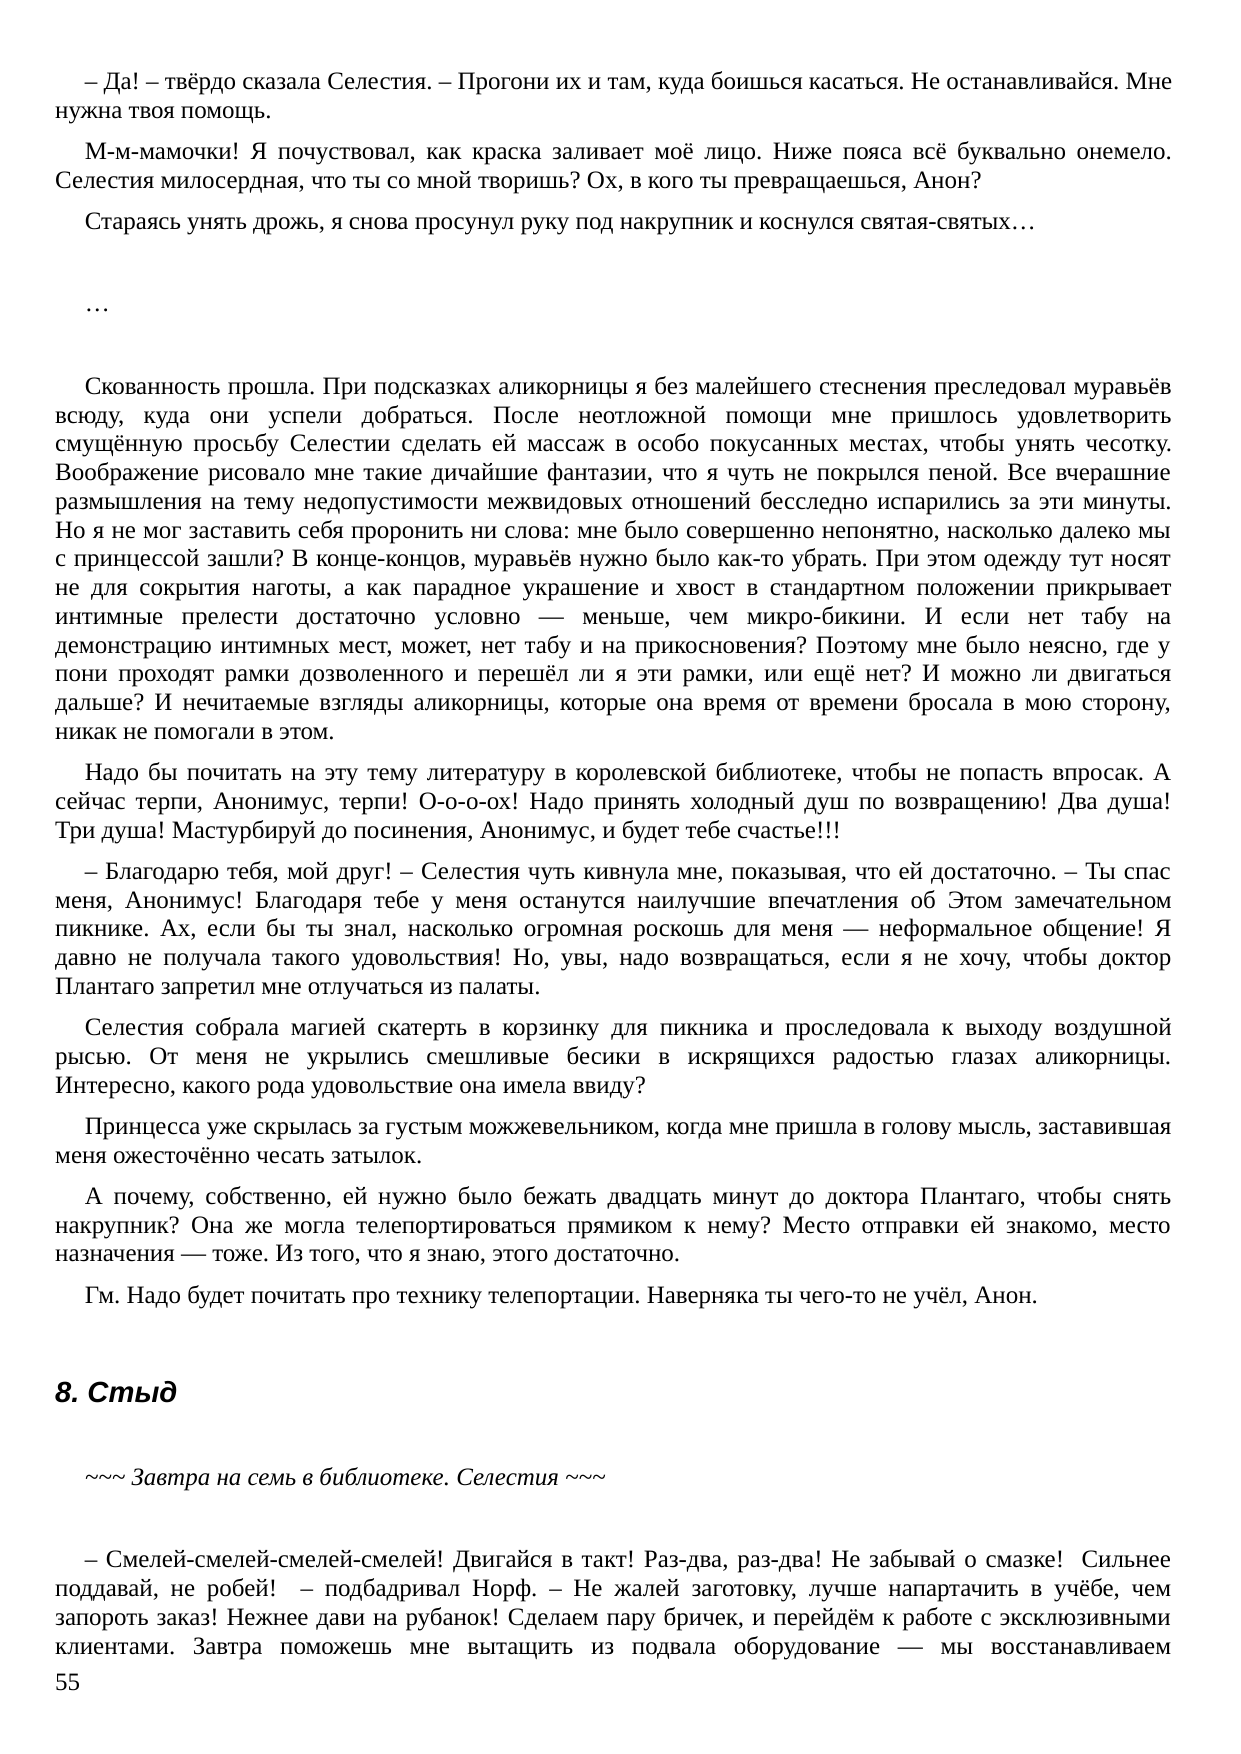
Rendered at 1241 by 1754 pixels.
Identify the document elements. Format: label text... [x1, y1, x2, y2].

text – Благодарю тебя, мой друг! – Селестия чуть кивнула мне, показывая, что ей достаточно. – Ты спас меня, Анонимус! Благодаря тебе у меня останутся наилучшие впечатления об Этом замечательном пикнике. Ах, если бы ты знал, насколько огромная роскошь для меня — неформальное общение! Я давно не получала такого удовольствия! Но, увы, надо возвращаться, если я не хочу, чтобы доктор Плантаго запретил мне отлучаться из палаты. [55, 856, 1173, 1000]
text Селестия собрала магией скатерть в корзинку для пикника и проследовала к выходу воздушной рысью. От меня не укрылись смешливые бесики в искрящихся радостью глазах аликорницы. Интересно, какого рода удовольствие она имела ввиду? [55, 1012, 1173, 1098]
text Скованность прошла. При подсказках аликорницы я без малейшего стеснения преследовал муравьёв всюду, куда они успели добраться. После неотложной помощи мне пришлось удовлетворить смущённую просьбу Селестии сделать ей массаж в особо покусанных местах, чтобы унять чесотку. Воображение рисовало мне такие дичайшие фантазии, что я чуть не покрылся пеной. Все вчерашние размышления на тему недопустимости межвидовых отношений бесследно испарились за эти минуты. Но я не мог заставить себя проронить ни слова: мне было совершенно непонятно, насколько далеко мы с принцессой зашли? В конце-концов, муравьёв нужно было как-то убрать. При этом одежду тут носят не для сокрытия наготы, а как парадное украшение и хвост в стандартном положении прикрывает интимные прелести достаточно условно — меньше, чем микро-бикини. И если нет табу на демонстрацию интимных мест, может, нет табу и на прикосновения? Поэтому мне было неясно, где у пони проходят рамки дозволенного и перешёл ли я эти рамки, или ещё нет? И можно ли двигаться дальше? И нечитаемые взгляды аликорницы, которые она время от времени бросала в мою сторону, никак не помогали в этом. [55, 371, 1173, 745]
text Гм. Надо будет почитать про технику телепортации. Наверняка ты чего-то не учёл, Анон. [55, 1280, 1173, 1308]
text Принцесса уже скрылась за густым можжевельником, когда мне пришла в голову мысль, заставившая меня ожесточённо чесать затылок. [55, 1111, 1173, 1168]
subtitle 8. Стыд [55, 1375, 1173, 1408]
text ~~~ Завтра на семь в библиотеке. Селестия ~~~ [55, 1462, 1173, 1491]
text А почему, собственно, ей нужно было бежать двадцать минут до доктора Плантаго, чтобы снять накрупник? Она же могла телепортироваться прямиком к нему? Место отправки ей знакомо, место назначения — тоже. Из того, что я знаю, этого достаточно. [55, 1181, 1173, 1267]
text Надо бы почитать на эту тему литературу в королевской библиотеке, чтобы не попасть впросак. А сейчас терпи, Анонимус, терпи! О-о-о-ох! Надо принять холодный душ по возвращению! Два душа! Три душа! Мастурбируй до посинения, Анонимус, и будет тебе счастье!!! [55, 757, 1173, 843]
text М-м-мамочки! Я почуствовал, как краска заливает моё лицо. Ниже пояса всё буквально онемело. Селестия милосердная, что ты со мной творишь? Ох, в кого ты превращаешься, Анон? [55, 136, 1173, 193]
text … [55, 288, 1173, 317]
text – Да! – твёрдо сказала Селестия. – Прогони их и там, куда боишься касаться. Не останавливайся. Мне нужна твоя помощь. [55, 66, 1173, 123]
text Стараясь унять дрожь, я снова просунул руку под накрупник и коснулся святая-святых… [55, 206, 1173, 235]
text – Смелей-смелей-смелей-смелей! Двигайся в такт! Раз-два, раз-два! Не забывай о смазке! Сильнее поддавай, не робей! – подбадривал Норф. – Не жалей заготовку, лучше напартачить в учёбе, чем запороть заказ! Нежнее дави на рубанок! Сделаем пару бричек, и перейдём к работе с эксклюзивными клиентами. Завтра поможешь мне вытащить из подвала оборудование — мы восстанавливаем [55, 1544, 1173, 1659]
